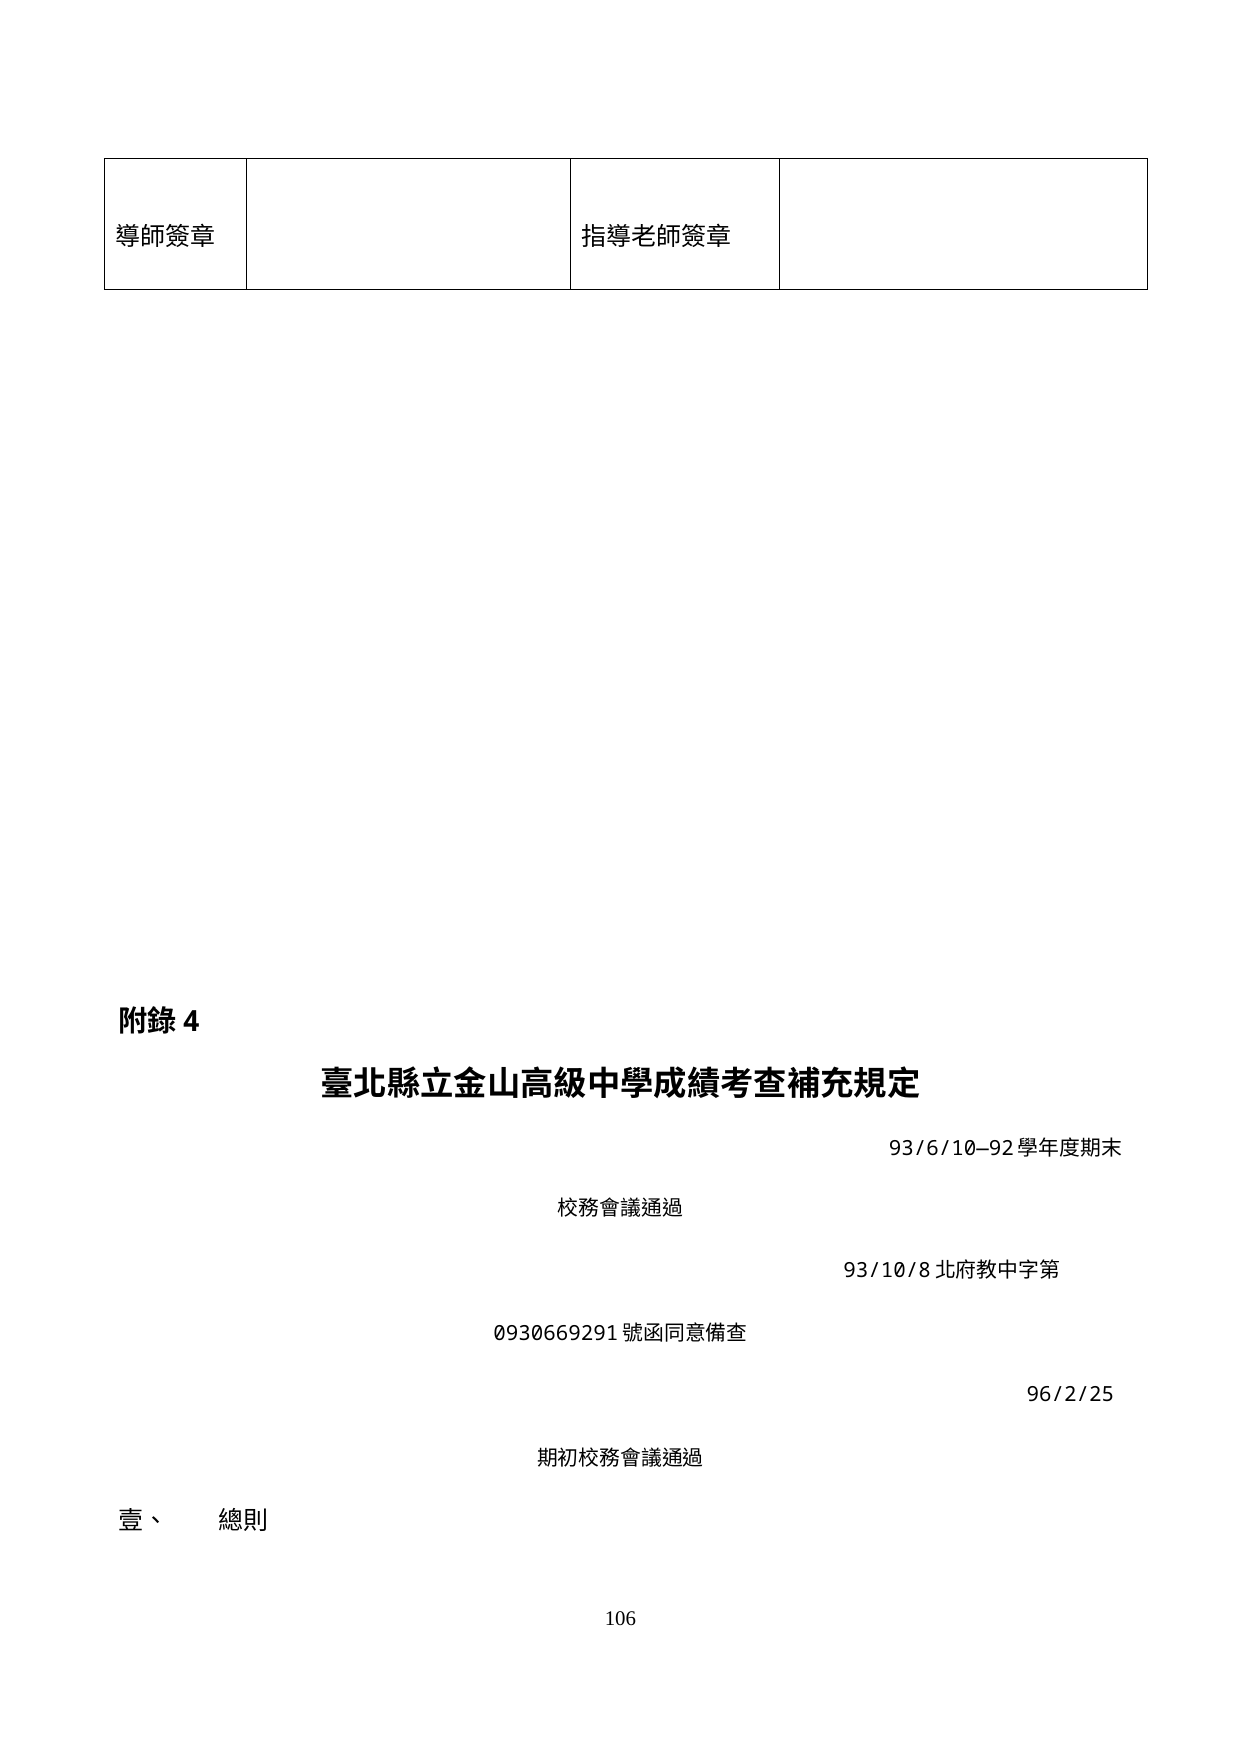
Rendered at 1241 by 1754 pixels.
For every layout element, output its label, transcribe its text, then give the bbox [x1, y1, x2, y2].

table_cell 指導老師簽章 [571, 159, 779, 288]
table_cell [247, 159, 570, 288]
text 96/2/25期初校務會議通過 [118, 1352, 1122, 1477]
text 93/6/10—92學年度期末校務會議通過 [118, 1102, 1122, 1227]
table_cell [780, 159, 1147, 288]
text 臺北縣立金山高級中學成績考查補充規定 [118, 1039, 1122, 1102]
list 總則 [118, 1477, 1122, 1539]
table_cell 導師簽章 [105, 159, 246, 288]
text 附錄4 [118, 977, 1122, 1039]
text 93/10/8北府教中字第0930669291號函同意備查 [118, 1227, 1122, 1352]
